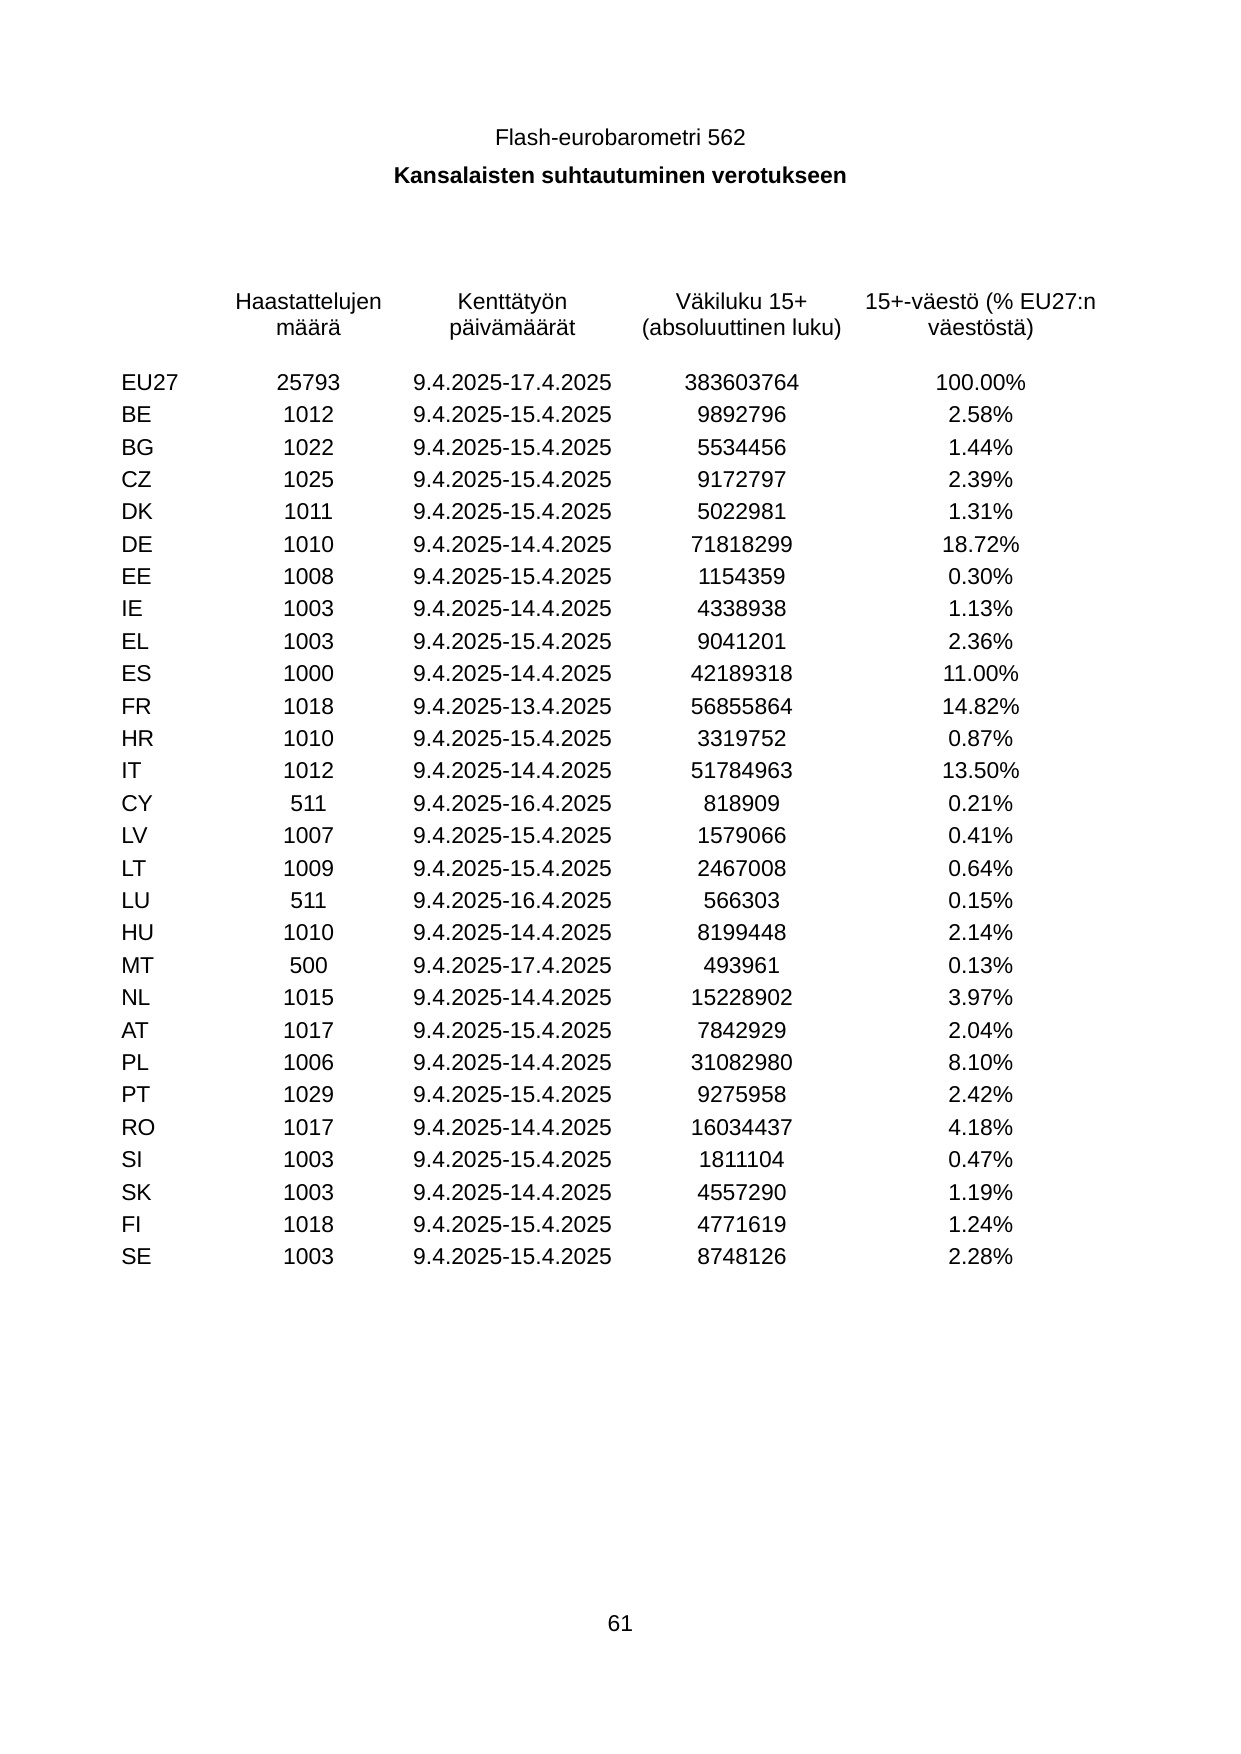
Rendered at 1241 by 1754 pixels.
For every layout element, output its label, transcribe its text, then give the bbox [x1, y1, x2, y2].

table_cell 31082980 [629, 1046, 854, 1078]
table_cell 3319752 [629, 722, 854, 754]
table_cell SE [118, 1240, 221, 1273]
table_cell 100.00% [854, 366, 1107, 398]
table_cell 9.4.2025-15.4.2025 [395, 1208, 629, 1240]
table_cell 7842929 [629, 1014, 854, 1046]
table_cell 1011 [221, 495, 395, 528]
table_cell 818909 [629, 787, 854, 819]
table_cell 1006 [221, 1046, 395, 1078]
table_cell 9.4.2025-15.4.2025 [395, 1143, 629, 1176]
table_cell 13.50% [854, 754, 1107, 787]
table_cell 1008 [221, 560, 395, 592]
table_cell 1017 [221, 1014, 395, 1046]
table_cell 2.39% [854, 463, 1107, 495]
table_cell 9.4.2025-14.4.2025 [395, 754, 629, 787]
table_cell NL [118, 981, 221, 1013]
table_cell 9.4.2025-15.4.2025 [395, 398, 629, 430]
table_cell 2.28% [854, 1240, 1107, 1273]
table_cell 0.30% [854, 560, 1107, 592]
table_cell 9.4.2025-14.4.2025 [395, 593, 629, 625]
table_cell 1.19% [854, 1176, 1107, 1208]
table_header Väkiluku 15+ (absoluuttinen luku) [629, 263, 854, 366]
table_cell 42189318 [629, 657, 854, 689]
table_cell DE [118, 528, 221, 560]
table_cell 9.4.2025-14.4.2025 [395, 916, 629, 949]
table_cell 1025 [221, 463, 395, 495]
table_cell 0.13% [854, 949, 1107, 981]
table_cell 0.41% [854, 819, 1107, 852]
table_cell 9.4.2025-15.4.2025 [395, 852, 629, 884]
table_cell 511 [221, 787, 395, 819]
table_cell 9041201 [629, 625, 854, 657]
table_cell 2.42% [854, 1078, 1107, 1111]
table_cell 8.10% [854, 1046, 1107, 1078]
table_cell 9.4.2025-14.4.2025 [395, 1176, 629, 1208]
table_cell IE [118, 593, 221, 625]
table_cell 4557290 [629, 1176, 854, 1208]
table_cell 9.4.2025-15.4.2025 [395, 430, 629, 463]
table_cell 14.82% [854, 690, 1107, 722]
table_cell 493961 [629, 949, 854, 981]
table_cell 2467008 [629, 852, 854, 884]
table_cell 9.4.2025-15.4.2025 [395, 1240, 629, 1273]
table_cell SK [118, 1176, 221, 1208]
table_cell LU [118, 884, 221, 916]
table_cell AT [118, 1014, 221, 1046]
table_cell 5022981 [629, 495, 854, 528]
table_cell 8748126 [629, 1240, 854, 1273]
table_cell 0.21% [854, 787, 1107, 819]
table_cell 1003 [221, 1240, 395, 1273]
table_cell 2.36% [854, 625, 1107, 657]
table_cell 9.4.2025-16.4.2025 [395, 884, 629, 916]
table_cell 1012 [221, 398, 395, 430]
table_cell 1010 [221, 528, 395, 560]
table_cell 500 [221, 949, 395, 981]
table_cell 1.24% [854, 1208, 1107, 1240]
table_header 15+-väestö (% EU27:n väestöstä) [854, 263, 1107, 366]
table_cell 1003 [221, 625, 395, 657]
table_cell 1007 [221, 819, 395, 852]
table_cell FI [118, 1208, 221, 1240]
table_cell 9.4.2025-14.4.2025 [395, 528, 629, 560]
table_cell MT [118, 949, 221, 981]
table_cell RO [118, 1111, 221, 1143]
table_cell 2.58% [854, 398, 1107, 430]
table_cell 18.72% [854, 528, 1107, 560]
table_cell 56855864 [629, 690, 854, 722]
table_header Kenttätyön päivämäärät [395, 263, 629, 366]
table_cell 8199448 [629, 916, 854, 949]
table_cell 9.4.2025-13.4.2025 [395, 690, 629, 722]
table_cell 16034437 [629, 1111, 854, 1143]
table_cell 1010 [221, 722, 395, 754]
table_cell HR [118, 722, 221, 754]
table_cell 9.4.2025-17.4.2025 [395, 366, 629, 398]
table_cell LT [118, 852, 221, 884]
table_cell 9.4.2025-14.4.2025 [395, 657, 629, 689]
table_cell 1010 [221, 916, 395, 949]
table_cell HU [118, 916, 221, 949]
table_cell 4771619 [629, 1208, 854, 1240]
table_cell 9.4.2025-14.4.2025 [395, 981, 629, 1013]
table_cell 2.14% [854, 916, 1107, 949]
table_cell 9.4.2025-15.4.2025 [395, 560, 629, 592]
table_cell 566303 [629, 884, 854, 916]
table_cell 25793 [221, 366, 395, 398]
table_cell 1029 [221, 1078, 395, 1111]
table_cell 1579066 [629, 819, 854, 852]
table_cell 15228902 [629, 981, 854, 1013]
table_cell 9.4.2025-16.4.2025 [395, 787, 629, 819]
table_cell PT [118, 1078, 221, 1111]
table_cell CZ [118, 463, 221, 495]
table_cell EU27 [118, 366, 221, 398]
table_cell 71818299 [629, 528, 854, 560]
table_header [118, 263, 221, 366]
table_cell IT [118, 754, 221, 787]
table_cell 11.00% [854, 657, 1107, 689]
table_cell 1003 [221, 1176, 395, 1208]
table_cell 9.4.2025-15.4.2025 [395, 495, 629, 528]
table_cell 1811104 [629, 1143, 854, 1176]
table_cell BE [118, 398, 221, 430]
table_cell 1017 [221, 1111, 395, 1143]
table_cell BG [118, 430, 221, 463]
table_cell 383603764 [629, 366, 854, 398]
table_cell 0.47% [854, 1143, 1107, 1176]
table_cell 0.64% [854, 852, 1107, 884]
table_cell 1022 [221, 430, 395, 463]
table_cell 9.4.2025-17.4.2025 [395, 949, 629, 981]
table_cell 4338938 [629, 593, 854, 625]
table_cell 9.4.2025-15.4.2025 [395, 819, 629, 852]
table_cell 51784963 [629, 754, 854, 787]
table_cell 1154359 [629, 560, 854, 592]
table_cell 1.44% [854, 430, 1107, 463]
table_cell 9275958 [629, 1078, 854, 1111]
table_cell 9.4.2025-15.4.2025 [395, 463, 629, 495]
table_cell 9172797 [629, 463, 854, 495]
table_cell 1003 [221, 1143, 395, 1176]
table_cell 1018 [221, 1208, 395, 1240]
table_cell 9.4.2025-15.4.2025 [395, 1078, 629, 1111]
table_header Haastattelujen määrä [221, 263, 395, 366]
table_cell 5534456 [629, 430, 854, 463]
table_cell ES [118, 657, 221, 689]
table_cell PL [118, 1046, 221, 1078]
table_cell 9892796 [629, 398, 854, 430]
table_cell 9.4.2025-15.4.2025 [395, 722, 629, 754]
table_cell 3.97% [854, 981, 1107, 1013]
table_cell 9.4.2025-15.4.2025 [395, 625, 629, 657]
table_cell 1018 [221, 690, 395, 722]
table_cell 2.04% [854, 1014, 1107, 1046]
table_cell 0.15% [854, 884, 1107, 916]
table_cell 1.13% [854, 593, 1107, 625]
table_cell 511 [221, 884, 395, 916]
table_cell 1.31% [854, 495, 1107, 528]
table_cell SI [118, 1143, 221, 1176]
table_cell 0.87% [854, 722, 1107, 754]
table_cell 1003 [221, 593, 395, 625]
table_cell 9.4.2025-14.4.2025 [395, 1046, 629, 1078]
table_cell LV [118, 819, 221, 852]
table_cell 9.4.2025-15.4.2025 [395, 1014, 629, 1046]
table_cell 9.4.2025-14.4.2025 [395, 1111, 629, 1143]
table_cell 1012 [221, 754, 395, 787]
table_cell EL [118, 625, 221, 657]
table_cell 1015 [221, 981, 395, 1013]
table_cell EE [118, 560, 221, 592]
table_cell CY [118, 787, 221, 819]
table_cell 4.18% [854, 1111, 1107, 1143]
table_cell FR [118, 690, 221, 722]
table_cell DK [118, 495, 221, 528]
table_cell 1009 [221, 852, 395, 884]
table_cell 1000 [221, 657, 395, 689]
